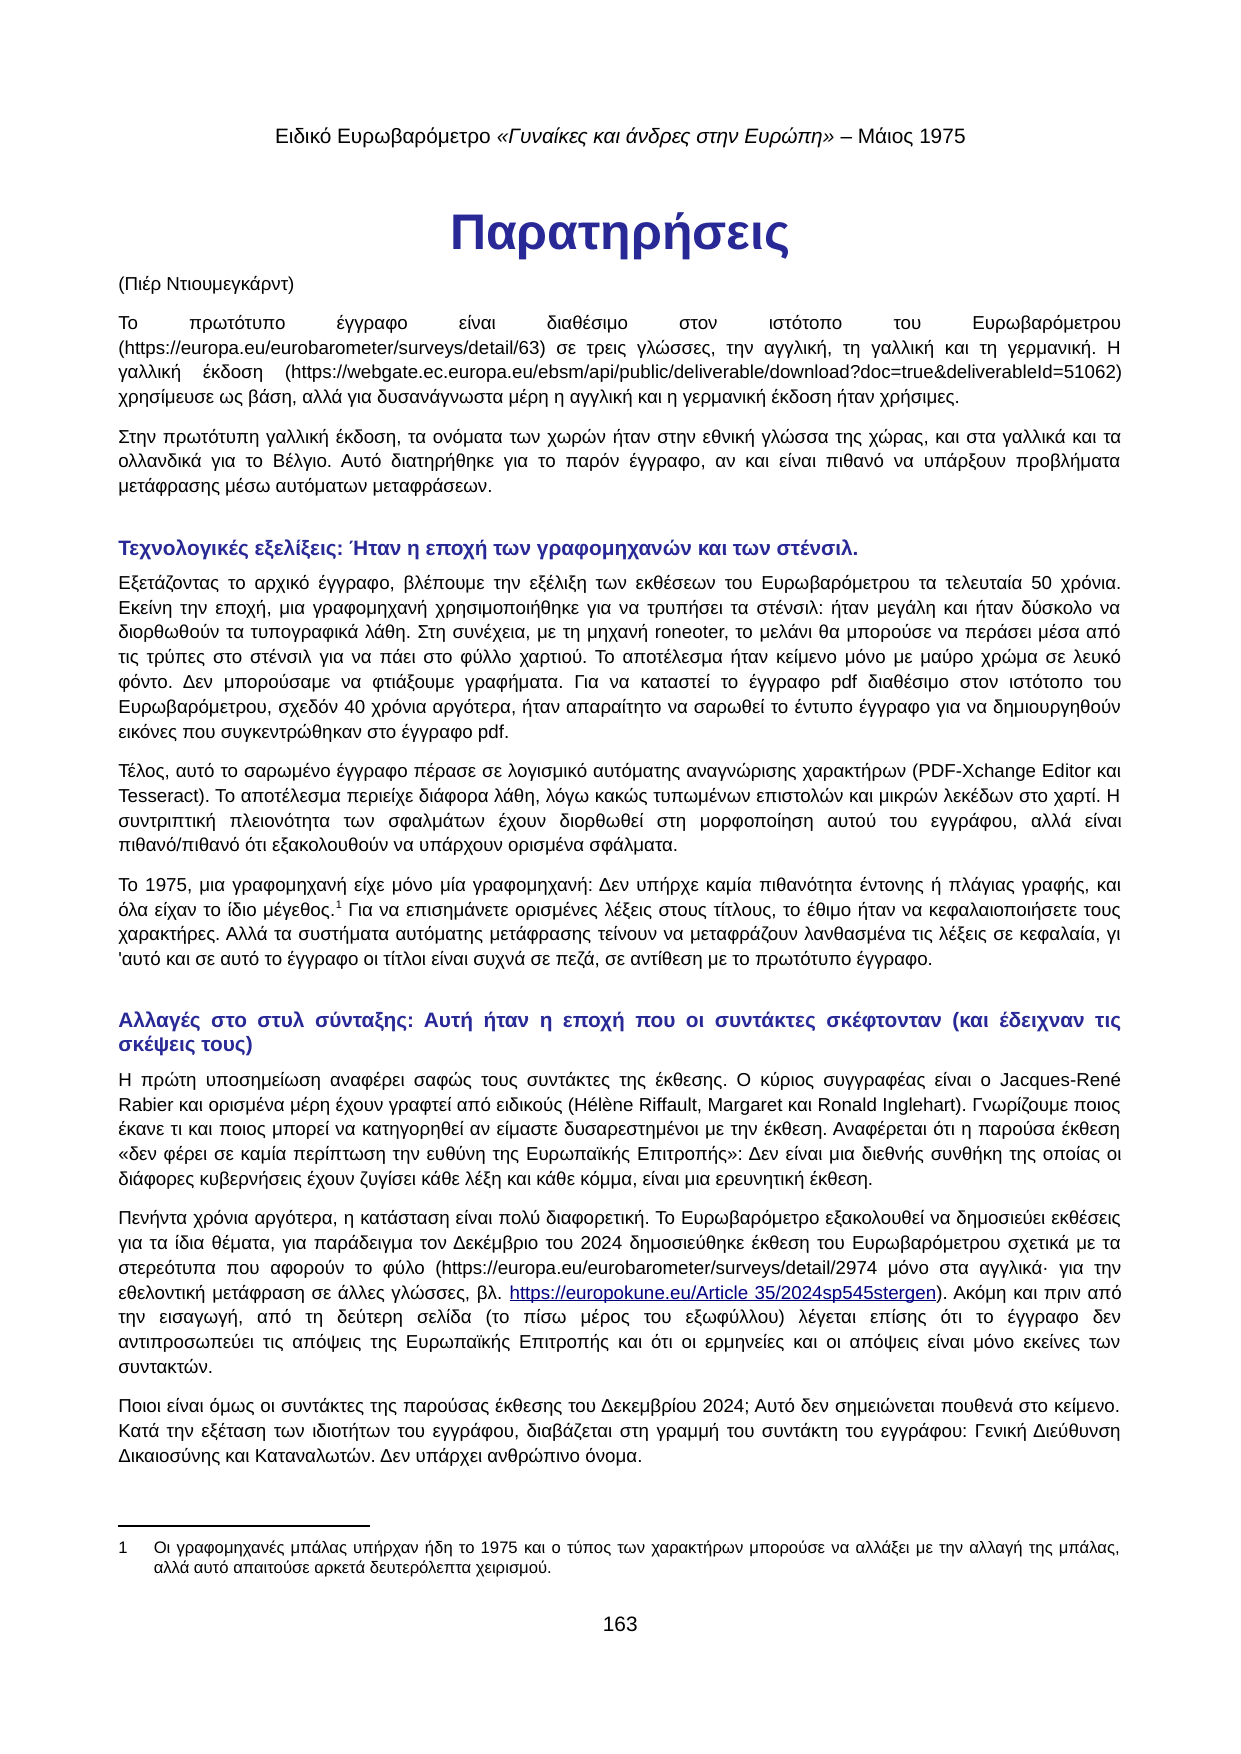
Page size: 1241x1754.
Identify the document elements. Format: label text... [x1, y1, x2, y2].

text Η πρώτη υποσημείωση αναφέρει σαφώς τους συντάκτες της έκθεσης. Ο κύριος συγγραφέας είναι ο Jacques-René Rabier και ορισμένα μέρη έχουν γραφτεί από ειδικούς (Hélène Riffault, Margaret και Ronald Inglehart). Γνωρίζουμε ποιος έκανε τι και ποιος μπορεί να κατηγορηθεί αν είμαστε δυσαρεστημένοι με την έκθεση. Αναφέρεται ότι η παρούσα έκθεση «δεν φέρει σε καμία περίπτωση την ευθύνη της Ευρωπαϊκής Επιτροπής»: Δεν είναι μια διεθνής συνθήκη της οποίας οι διάφορες κυβερνήσεις έχουν ζυγίσει κάθε λέξη και κάθε κόμμα, είναι μια ερευνητική έκθεση. [118, 1069, 1122, 1189]
text Το πρωτότυπο έγγραφο είναι διαθέσιμο στον ιστότοπο του Ευρωβαρόμετρου (https://europa.eu/eurobarometer/surveys/detail/63) σε τρεις γλώσσες, την αγγλική, τη γαλλική και τη γερμανική. Η γαλλική έκδοση (https://webgate.ec.europa.eu/ebsm/api/public/deliverable/download?doc=true&deliverableId=51062) χρησίμευσε ως βάση, αλλά για δυσανάγνωστα μέρη η αγγλική και η γερμανική έκδοση ήταν χρήσιμες. [118, 312, 1122, 408]
subtitle Αλλαγές στο στυλ σύνταξης: Αυτή ήταν η εποχή που οι συντάκτες σκέφτονταν (και έδειχναν τις σκέψεις τους) [118, 1008, 1122, 1056]
text Ποιοι είναι όμως οι συντάκτες της παρούσας έκθεσης του Δεκεμβρίου 2024; Αυτό δεν σημειώνεται πουθενά στο κείμενο. Κατά την εξέταση των ιδιοτήτων του εγγράφου, διαβάζεται στη γραμμή του συντάκτη του εγγράφου: Γενική Διεύθυνση Δικαιοσύνης και Καταναλωτών. Δεν υπάρχει ανθρώπινο όνομα. [118, 1395, 1122, 1466]
text (Πιέρ Ντιουμεγκάρντ) [118, 272, 1122, 294]
text Εξετάζοντας το αρχικό έγγραφο, βλέπουμε την εξέλιξη των εκθέσεων του Ευρωβαρόμετρου τα τελευταία 50 χρόνια. Εκείνη την εποχή, μια γραφομηχανή χρησιμοποιήθηκε για να τρυπήσει τα στένσιλ: ήταν μεγάλη και ήταν δύσκολο να διορθωθούν τα τυπογραφικά λάθη. Στη συνέχεια, με τη μηχανή roneoter, το μελάνι θα μπορούσε να περάσει μέσα από τις τρύπες στο στένσιλ για να πάει στο φύλλο χαρτιού. Το αποτέλεσμα ήταν κείμενο μόνο με μαύρο χρώμα σε λευκό φόντο. Δεν μπορούσαμε να φτιάξουμε γραφήματα. Για να καταστεί το έγγραφο pdf διαθέσιμο στον ιστότοπο του Ευρωβαρόμετρου, σχεδόν 40 χρόνια αργότερα, ήταν απαραίτητο να σαρωθεί το έντυπο έγγραφο για να δημιουργηθούν εικόνες που συγκεντρώθηκαν στο έγγραφο pdf. [118, 572, 1122, 742]
text Στην πρωτότυπη γαλλική έκδοση, τα ονόματα των χωρών ήταν στην εθνική γλώσσα της χώρας, και στα γαλλικά και τα ολλανδικά για το Βέλγιο. Αυτό διατηρήθηκε για το παρόν έγγραφο, αν και είναι πιθανό να υπάρξουν προβλήματα μετάφρασης μέσω αυτόματων μεταφράσεων. [118, 426, 1122, 497]
text Το 1975, μια γραφομηχανή είχε μόνο μία γραφομηχανή: Δεν υπήρχε καμία πιθανότητα έντονης ή πλάγιας γραφής, και όλα είχαν το ίδιο μέγεθος. Για να επισημάνετε ορισμένες λέξεις στους τίτλους, το έθιμο ήταν να κεφαλαιοποιήσετε τους χαρακτήρες. Αλλά τα συστήματα αυτόματης μετάφρασης τείνουν να μεταφράζουν λανθασμένα τις λέξεις σε κεφαλαία, γι 'αυτό και σε αυτό το έγγραφο οι τίτλοι είναι συχνά σε πεζά, σε αντίθεση με το πρωτότυπο έγγραφο. [118, 874, 1122, 969]
text Οι γραφομηχανές μπάλας υπήρχαν ήδη το 1975 και ο τύπος των χαρακτήρων μπορούσε να αλλάξει με την αλλαγή της μπάλας, αλλά αυτό απαιτούσε αρκετά δευτερόλεπτα χειρισμού. [118, 1538, 1122, 1577]
subtitle Παρατηρήσεις [118, 202, 1122, 260]
subtitle Τεχνολογικές εξελίξεις: Ήταν η εποχή των γραφομηχανών και των στένσιλ. [118, 535, 1122, 559]
text Τέλος, αυτό το σαρωμένο έγγραφο πέρασε σε λογισμικό αυτόματης αναγνώρισης χαρακτήρων (PDF-Xchange Editor και Tesseract). Το αποτέλεσμα περιείχε διάφορα λάθη, λόγω κακώς τυπωμένων επιστολών και μικρών λεκέδων στο χαρτί. Η συντριπτική πλειονότητα των σφαλμάτων έχουν διορθωθεί στη μορφοποίηση αυτού του εγγράφου, αλλά είναι πιθανό/πιθανό ότι εξακολουθούν να υπάρχουν ορισμένα σφάλματα. [118, 760, 1122, 856]
text Πενήντα χρόνια αργότερα, η κατάσταση είναι πολύ διαφορετική. Το Ευρωβαρόμετρο εξακολουθεί να δημοσιεύει εκθέσεις για τα ίδια θέματα, για παράδειγμα τον Δεκέμβριο του 2024 δημοσιεύθηκε έκθεση του Ευρωβαρόμετρου σχετικά με τα στερεότυπα που αφορούν το φύλο (https://europa.eu/eurobarometer/surveys/detail/2974 μόνο στα αγγλικά· για την εθελοντική μετάφραση σε άλλες γλώσσες, βλ. https://europokune.eu/Article 35/2024sp545stergen). Ακόμη και πριν από την εισαγωγή, από τη δεύτερη σελίδα (το πίσω μέρος του εξωφύλλου) λέγεται επίσης ότι το έγγραφο δεν αντιπροσωπεύει τις απόψεις της Ευρωπαϊκής Επιτροπής και ότι οι ερμηνείες και οι απόψεις είναι μόνο εκείνες των συντακτών. [118, 1207, 1122, 1377]
